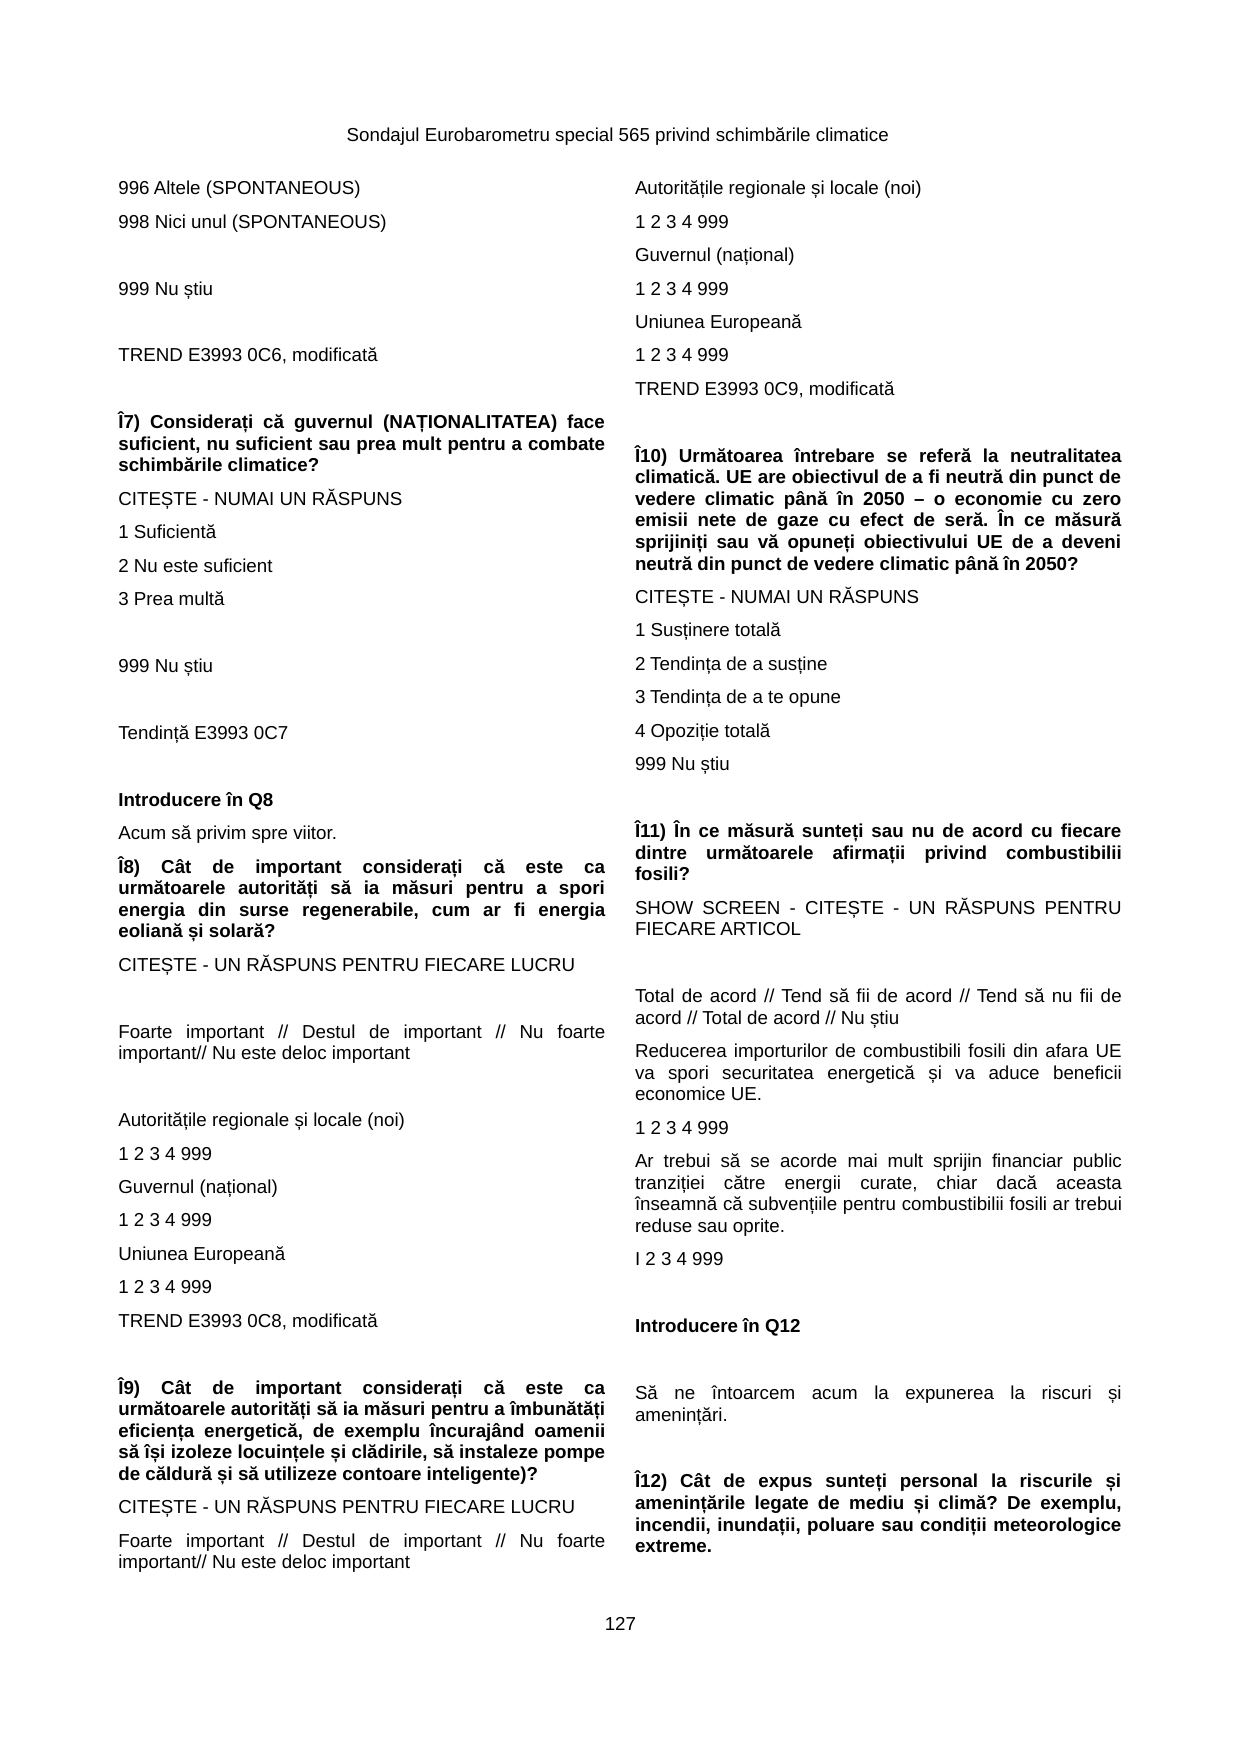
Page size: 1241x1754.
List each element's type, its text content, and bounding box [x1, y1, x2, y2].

text Guvernul (național) [635, 244, 1122, 266]
text 999 Nu știu [635, 753, 1122, 774]
text Î12) Cât de expus sunteți personal la riscurile și amenințările legate de mediu și climă? De exemplu, incendii, inundații, poluare sau condiții meteorologice extreme. [635, 1470, 1122, 1556]
text TREND E3993 0C8, modificată [118, 1309, 605, 1331]
text CITEȘTE - NUMAI UN RĂSPUNS [635, 586, 1122, 607]
text Total de acord // Tend să fii de acord // Tend să nu fii de acord // Total de acord // Nu știu [635, 985, 1122, 1028]
text Guvernul (național) [118, 1176, 605, 1197]
text 3 Tendința de a te opune [635, 686, 1122, 708]
text Reducerea importurilor de combustibili fosili din afara UE va spori securitatea energetică și va aduce beneficii economice UE. [635, 1040, 1122, 1104]
text Î7) Considerați că guvernul (NAȚIONALITATEA) face suficient, nu suficient sau prea mult pentru a combate schimbările climatice? [118, 411, 605, 476]
text 999 Nu știu [118, 655, 605, 676]
text CITEȘTE - NUMAI UN RĂSPUNS [118, 488, 605, 509]
text 2 Nu este suficient [118, 554, 605, 576]
text 1 2 3 4 999 [118, 1142, 605, 1164]
text 1 2 3 4 999 [635, 211, 1122, 232]
text 3 Prea multă [118, 588, 605, 609]
text I 2 3 4 999 [635, 1248, 1122, 1269]
text Introducere în Q8 [118, 789, 605, 810]
text SHOW SCREEN - CITEȘTE - UN RĂSPUNS PENTRU FIECARE ARTICOL [635, 896, 1122, 939]
text Î8) Cât de important considerați că este ca următoarele autorități să ia măsuri pentru a spori energia din surse regenerabile, cum ar fi energia eoliană și solară? [118, 856, 605, 942]
text Foarte important // Destul de important // Nu foarte important// Nu este deloc important [118, 1021, 605, 1064]
text Introducere în Q12 [635, 1315, 1122, 1336]
text Să ne întoarcem acum la expunerea la riscuri și amenințări. [635, 1382, 1122, 1425]
text Autoritățile regionale și locale (noi) [118, 1109, 605, 1131]
text 1 2 3 4 999 [118, 1276, 605, 1298]
text Tendință E3993 0C7 [118, 722, 605, 743]
text 4 Opoziție totală [635, 719, 1122, 741]
text 1 2 3 4 999 [635, 344, 1122, 366]
text 1 2 3 4 999 [118, 1209, 605, 1231]
text 996 Altele (SPONTANEOUS) [118, 177, 605, 199]
text Uniunea Europeană [118, 1243, 605, 1264]
text 2 Tendința de a susține [635, 653, 1122, 674]
text Uniunea Europeană [635, 311, 1122, 332]
text 1 2 3 4 999 [635, 277, 1122, 299]
text CITEȘTE - UN RĂSPUNS PENTRU FIECARE LUCRU [118, 954, 605, 975]
text Î11) În ce măsură sunteți sau nu de acord cu fiecare dintre următoarele afirmații privind combustibilii fosili? [635, 820, 1122, 884]
text Foarte important // Destul de important // Nu foarte important// Nu este deloc important [118, 1529, 605, 1573]
text Acum să privim spre viitor. [118, 822, 605, 844]
text 1 Suficientă [118, 521, 605, 543]
text Ar trebui să se acorde mai mult sprijin financiar public tranziției către energii curate, chiar dacă aceasta înseamnă că subvențiile pentru combustibilii fosili ar trebui reduse sau oprite. [635, 1150, 1122, 1236]
text CITEȘTE - UN RĂSPUNS PENTRU FIECARE LUCRU [118, 1496, 605, 1518]
text 999 Nu știu [118, 277, 605, 299]
text Autoritățile regionale și locale (noi) [635, 177, 1122, 199]
text Î10) Următoarea întrebare se referă la neutralitatea climatică. UE are obiectivul de a fi neutră din punct de vedere climatic până în 2050 – o economie cu zero emisii nete de gaze cu efect de seră. În ce măsură sprijiniți sau vă opuneți obiectivului UE de a deveni neutră din punct de vedere climatic până în 2050? [635, 444, 1122, 574]
text TREND E3993 0C9, modificată [635, 378, 1122, 399]
text 1 2 3 4 999 [635, 1116, 1122, 1138]
text 1 Susținere totală [635, 619, 1122, 641]
text TREND E3993 0C6, modificată [118, 344, 605, 366]
text Î9) Cât de important considerați că este ca următoarele autorități să ia măsuri pentru a îmbunătăți eficiența energetică, de exemplu încurajând oamenii să își izoleze locuințele și clădirile, să instaleze pompe de căldură și să utilizeze contoare inteligente)? [118, 1376, 605, 1484]
text 998 Nici unul (SPONTANEOUS) [118, 211, 605, 232]
